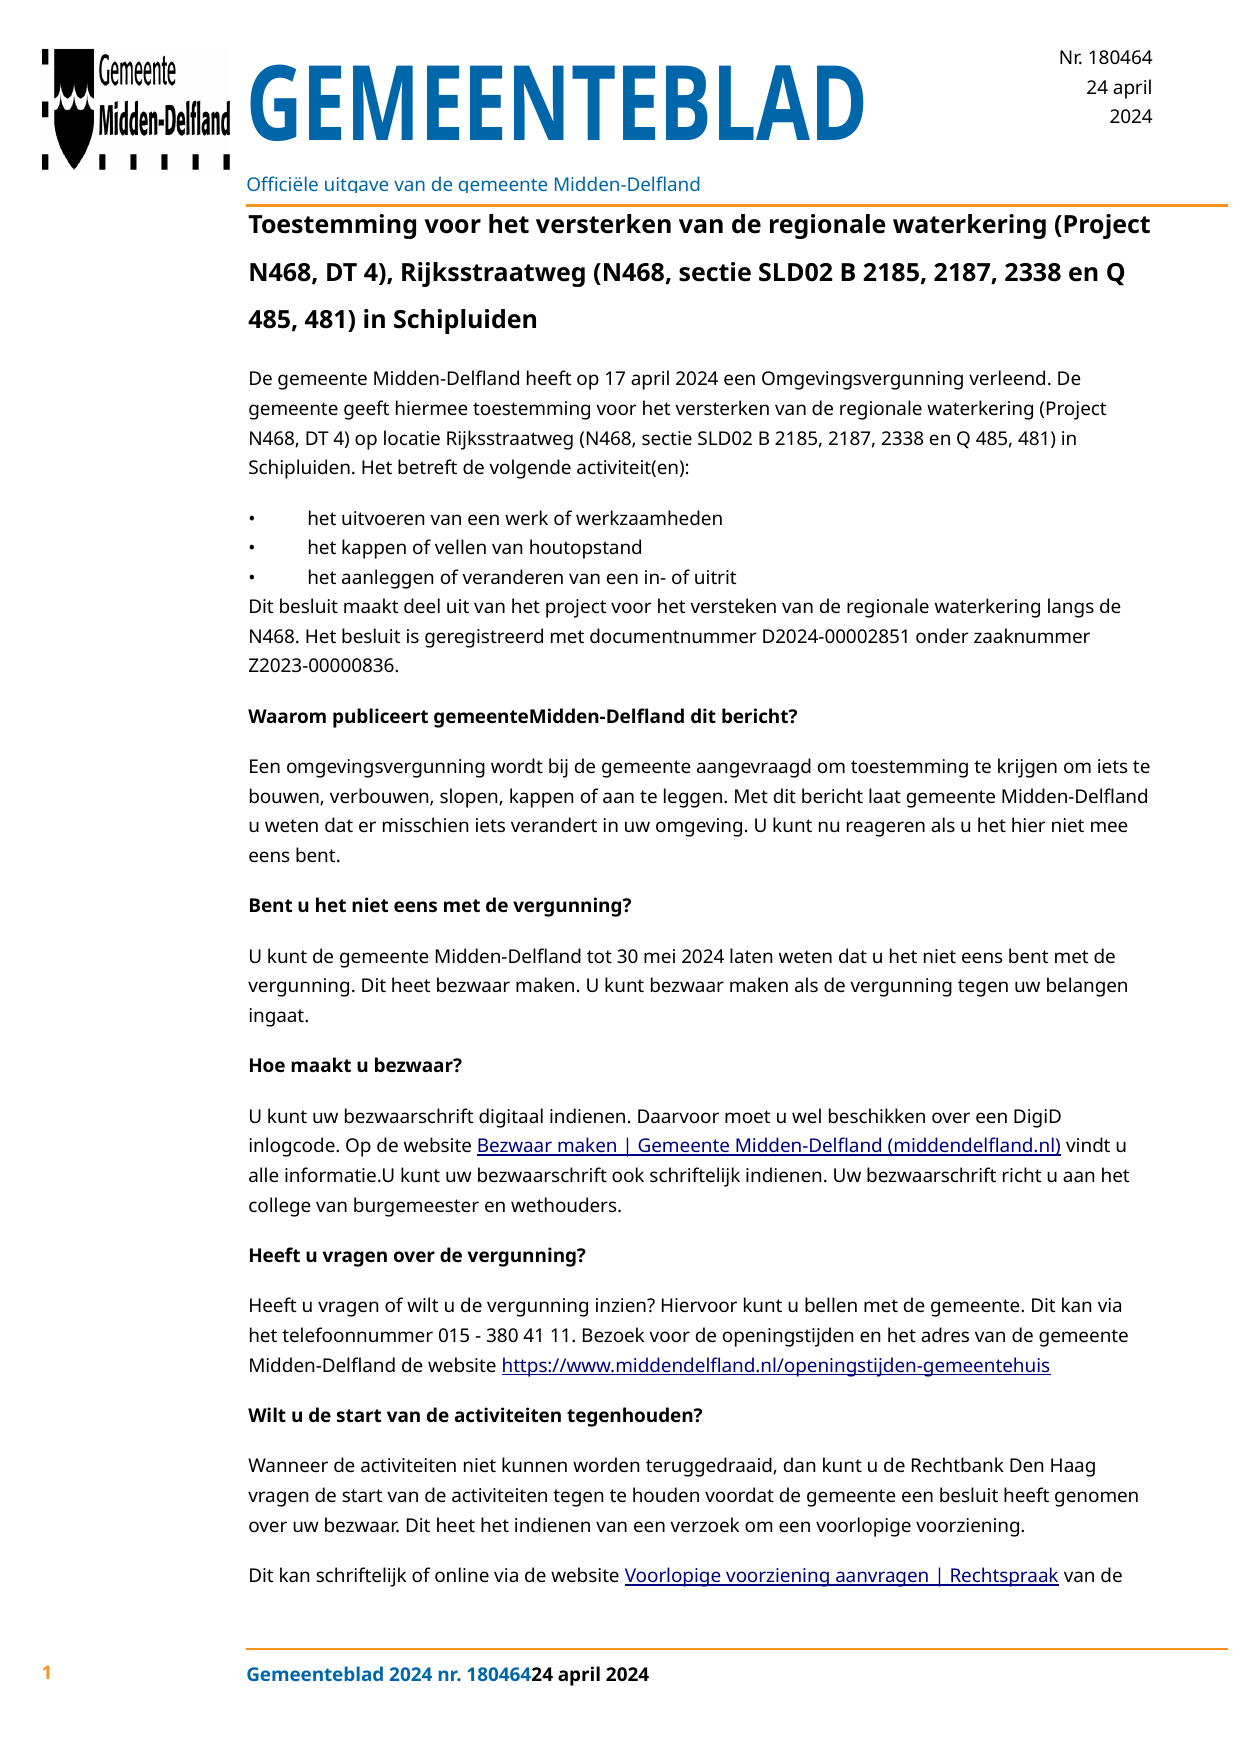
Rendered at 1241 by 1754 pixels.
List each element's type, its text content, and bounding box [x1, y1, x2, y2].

text Dit kan schriftelijk of online via de website Voorlopige voorziening aanvragen | Rechtspraak van de [248, 1562, 1152, 1588]
text Toestemming voor het versterken van de regionale waterkering (Project N468, DT 4), Rijksstraatweg (N468, sectie SLD02 B 2185, 2187, 2338 en Q 485, 481) in Schipluiden [248, 207, 1152, 336]
text Heeft u vragen over de vergunning? [248, 1242, 1152, 1268]
text U kunt de gemeente Midden-Delfland tot 30 mei 2024 laten weten dat u het niet eens bent met de vergunning. Dit heet bezwaar maken. U kunt bezwaar maken als de vergunning tegen uw belangen ingaat. [248, 943, 1152, 1028]
list het kappen of vellen van houtopstand [248, 534, 1152, 560]
picture [41, 47, 231, 172]
text Een omgevingsvergunning wordt bij de gemeente aangevraagd om toestemming te krijgen om iets te bouwen, verbouwen, slopen, kappen of aan te leggen. Met dit bericht laat gemeente Midden-Delfland u weten dat er misschien iets verandert in uw omgeving. U kunt nu reageren als u het hier niet mee eens bent. [248, 753, 1152, 868]
text Bent u het niet eens met de vergunning? [248, 893, 1152, 918]
text Hoe maakt u bezwaar? [248, 1053, 1152, 1078]
text Waarom publiceert gemeenteMidden-Delfland dit bericht? [248, 703, 1152, 729]
text Heeft u vragen of wilt u de vergunning inzien? Hiervoor kunt u bellen met de gemeente. Dit kan via het telefoonnummer 015 - 380 41 11. Bezoek voor de openingstijden en het adres van de gemeente Midden-Delfland de website https://www.middendelfland.nl/openingstijden-gemeentehuis [248, 1293, 1152, 1377]
text Dit besluit maakt deel uit van het project voor het versteken van de regionale waterkering langs de N468. Het besluit is geregistreerd met documentnummer D2024-00002851 onder zaaknummer Z2023-00000836. [248, 593, 1152, 678]
text Wanneer de activiteiten niet kunnen worden teruggedraaid, dan kunt u de Rechtbank Den Haag vragen de start van de activiteiten tegen te houden voordat de gemeente een besluit heeft genomen over uw bezwaar. Dit heet het indienen van een verzoek om een voorlopige voorziening. [248, 1453, 1152, 1537]
text De gemeente Midden-Delfland heeft op 17 april 2024 een Omgevingsvergunning verleend. De gemeente geeft hiermee toestemming voor het versterken van de regionale waterkering (Project N468, DT 4) op locatie Rijksstraatweg (N468, sectie SLD02 B 2185, 2187, 2338 en Q 485, 481) in Schipluiden. Het betreft de volgende activiteit(en): [248, 366, 1152, 480]
text Wilt u de start van de activiteiten tegenhouden? [248, 1402, 1152, 1428]
text U kunt uw bezwaarschrift digitaal indienen. Daarvoor moet u wel beschikken over een DigiD inlogcode. Op de website Bezwaar maken | Gemeente Midden-Delfland (middendelfland.nl) vindt u alle informatie.U kunt uw bezwaarschrift ook schriftelijk indienen. Uw bezwaarschrift richt u aan het college van burgemeester en wethouders. [248, 1103, 1152, 1217]
list het uitvoeren van een werk of werkzaamheden [248, 505, 1152, 530]
list het aanleggen of veranderen van een in- of uitrit [248, 564, 1152, 589]
